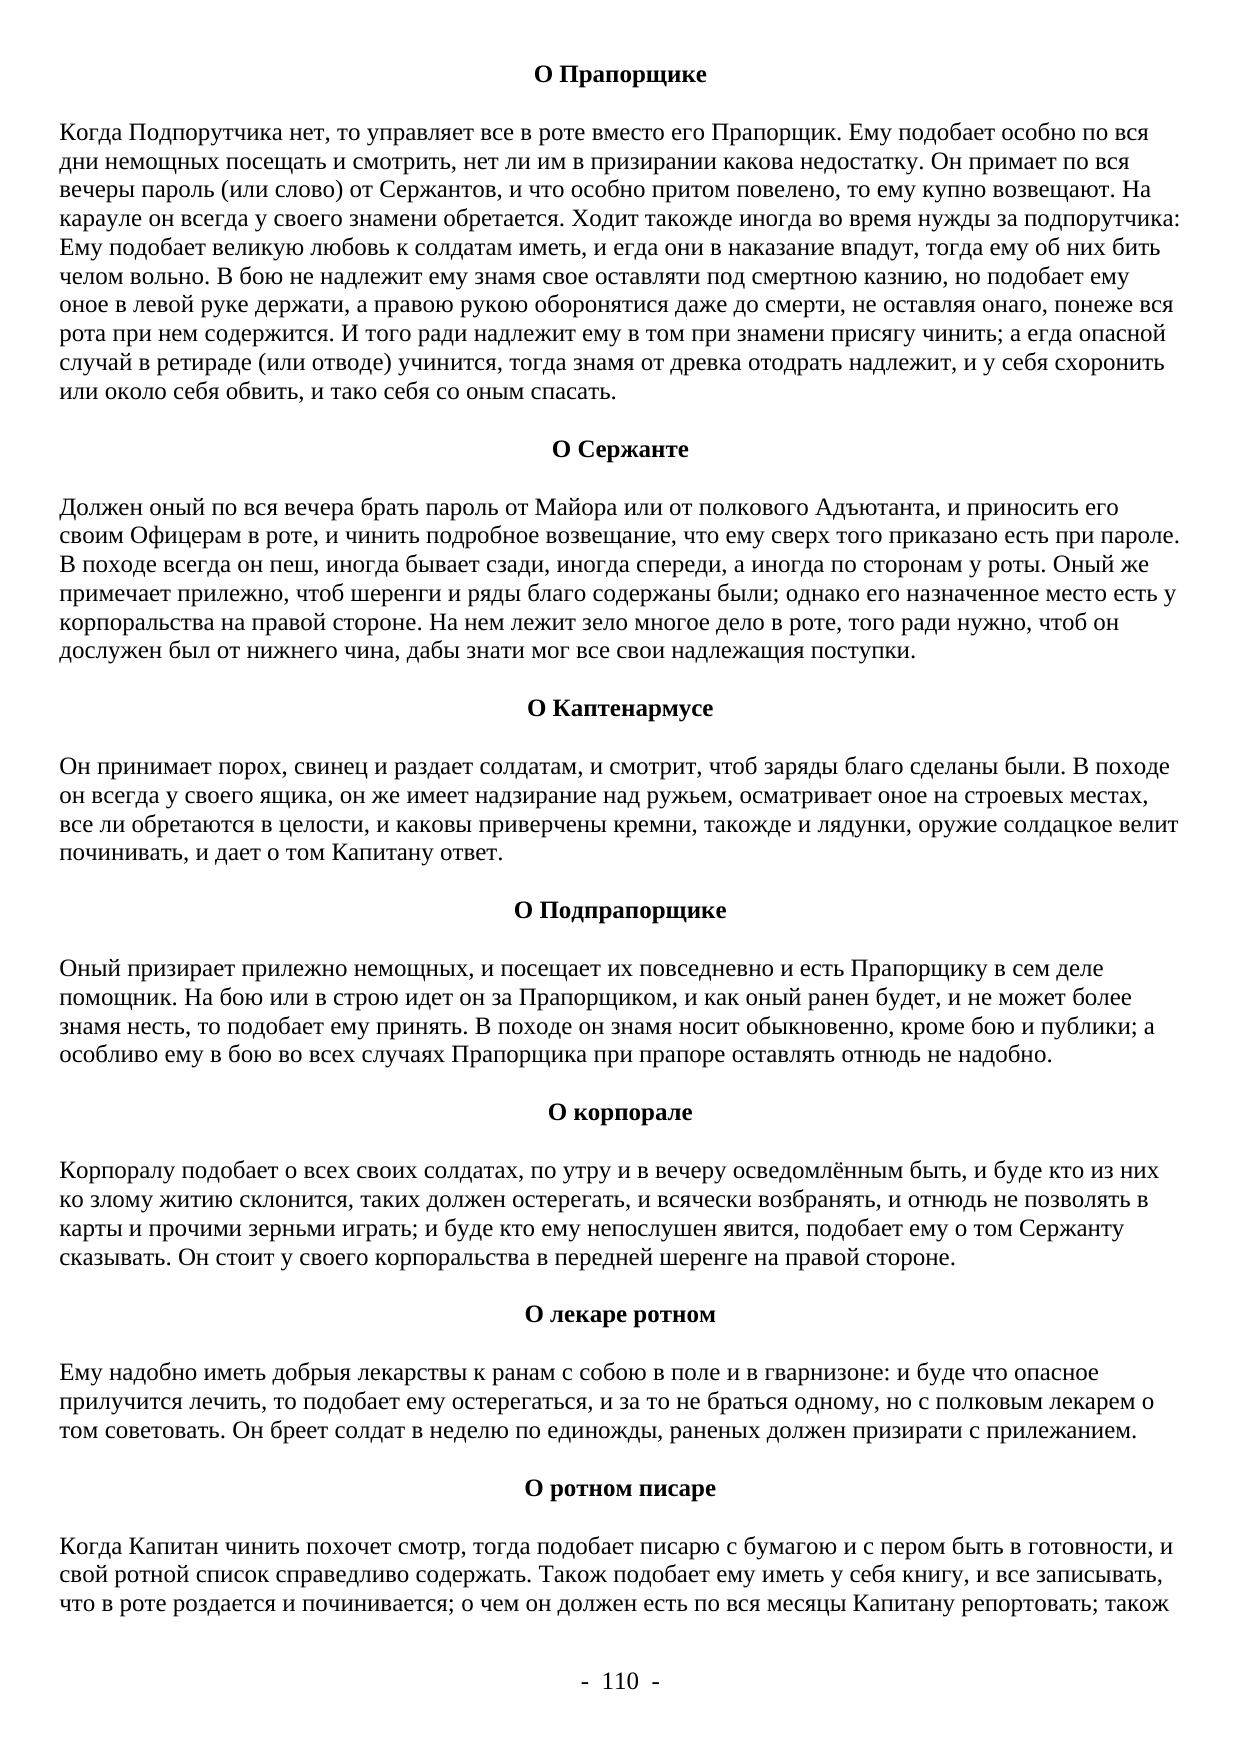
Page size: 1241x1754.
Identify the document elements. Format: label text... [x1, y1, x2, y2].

text Ему надобно иметь добрыя лекарствы к ранам с собою в поле и в гварнизоне: и буде что опасное прилучится лечить, то подобает ему остерегаться, и за то не браться одному, но с полковым лекарем о том советовать. Он бреет солдат в неделю по единожды, раненых должен призирати с прилежанием. [59, 1357, 1181, 1444]
text О Сержанте [59, 434, 1181, 462]
text Он принимает порох, свинец и раздает солдатам, и смотрит, чтоб заряды благо сделаны были. В походе он всегда у своего ящика, он же имеет надзирание над ружьем, осматривает оное на строевых местах, все ли обретаются в целости, и каковы приверчены кремни, такожде и лядунки, оружие солдацкое велит починивать, и дает о том Капитану ответ. [59, 751, 1181, 866]
text О Каптенармусе [59, 693, 1181, 722]
text Должен оный по вся вечера брать пароль от Майора или от полкового Адъютанта, и приносить его своим Офицерам в роте, и чинить подробное возвещание, что ему сверх того приказано есть при пароле. В походе всегда он пеш, иногда бывает сзади, иногда спереди, а иногда по сторонам у роты. Оный же примечает прилежно, чтоб шеренги и ряды благо содержаны были; однако его назначенное место есть у корпоральства на правой стороне. На нем лежит зело многое дело в роте, того ради нужно, чтоб он дослужен был от нижнего чина, дабы знати мог все свои надлежащия поступки. [59, 492, 1181, 664]
text О ротном писаре [59, 1473, 1181, 1502]
text О лекаре ротном [59, 1299, 1181, 1328]
text О Подпрапорщике [59, 895, 1181, 924]
text О корпорале [59, 1097, 1181, 1126]
text Когда Капитан чинить похочет смотр, тогда подобает писарю с бумагою и с пером быть в готовности, и свой ротной список справедливо содержать. Також подобает ему иметь у себя книгу, и все записывать, что в роте роздается и починивается; о чем он должен есть по вся месяцы Капитану репортовать; також [59, 1531, 1181, 1617]
text Когда Подпорутчика нет, то управляет все в роте вместо его Прапорщик. Ему подобает особно по вся дни немощных посещать и смотрить, нет ли им в призирании какова недостатку. Он примает по вся вечеры пароль (или слово) от Сержантов, и что особно притом повелено, то ему купно возвещают. На карауле он всегда у своего знамени обретается. Ходит такожде иногда во время нужды за подпорутчика: Ему подобает великую любовь к солдатам иметь, и егда они в наказание впадут, тогда ему об них бить челом вольно. В бою не надлежит ему знамя свое оставляти под смертною казнию, но подобает ему оное в левой руке держати, а правою рукою оборонятися даже до смерти, не оставляя онаго, понеже вся рота при нем содержится. И того ради надлежит ему в том при знамени присягу чинить; а егда опасной случай в ретираде (или отводе) учинится, тогда знамя от древка отодрать надлежит, и у себя схоронить или около себя обвить, и тако себя со оным спасать. [59, 117, 1181, 404]
text О Прапорщике [59, 59, 1181, 88]
text Корпоралу подобает о всех своих солдатах, по утру и в вечеру осведомлённым быть, и буде кто из них ко злому житию склонится, таких должен остерегать, и всячески возбранять, и отнюдь не позволять в карты и прочими зерньми играть; и буде кто ему непослушен явится, подобает ему о том Сержанту сказывать. Он стоит у своего корпоральства в передней шеренге на правой стороне. [59, 1155, 1181, 1270]
text Оный призирает прилежно немощных, и посещает их повседневно и есть Прапорщику в сем деле помощник. На бою или в строю идет он за Прапорщиком, и как оный ранен будет, и не может более знамя несть, то подобает ему принять. В походе он знамя носит обыкновенно, кроме бою и публики; а особливо ему в бою во всех случаях Прапорщика при прапоре оставлять отнюдь не надобно. [59, 953, 1181, 1068]
